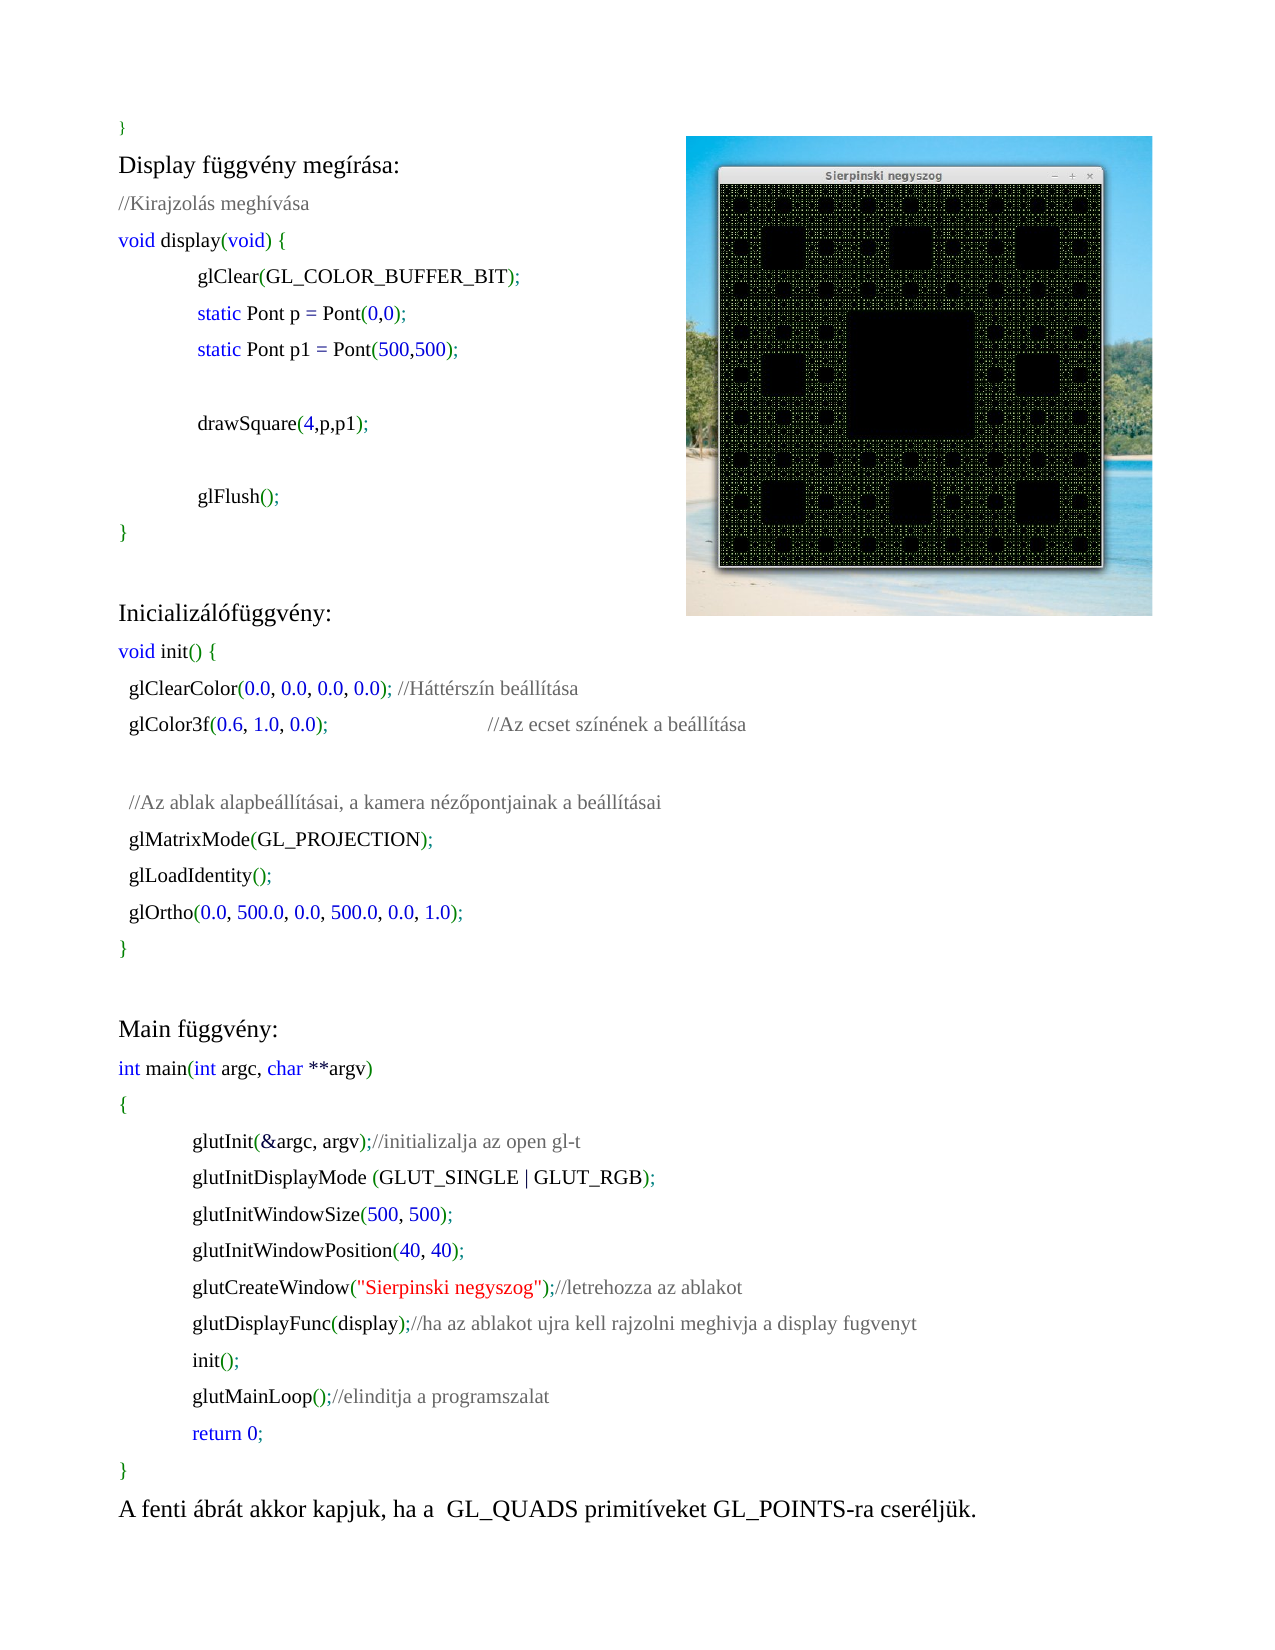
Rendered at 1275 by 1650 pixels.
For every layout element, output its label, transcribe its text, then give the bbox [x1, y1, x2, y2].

text glFlush(); [118, 483, 686, 508]
text glMatrixMode(GL_PROJECTION); [118, 827, 1157, 851]
text { [118, 1092, 1157, 1116]
text glutInitWindowSize(500, 500); [118, 1202, 1157, 1226]
text //Az ablak alapbeállításai, a kamera nézőpontjainak a beállításai [118, 790, 1157, 814]
text } [118, 520, 686, 544]
text void init() { [118, 639, 1157, 663]
text glClear(GL_COLOR_BUFFER_BIT); [118, 264, 686, 288]
text A fenti ábrát akkor kapjuk, ha a GL_QUADS primitíveket GL_POINTS-ra cseréljük. [118, 1494, 1157, 1523]
picture [686, 136, 1153, 616]
text static Pont p = Pont(0,0); [118, 301, 686, 325]
text static Pont p1 = Pont(500,500); [118, 337, 686, 361]
text Display függvény megírása: [118, 150, 686, 178]
text void display(void) { [118, 228, 686, 252]
text init(); [118, 1348, 1157, 1372]
text glutCreateWindow("Sierpinski negyszog");//letrehozza az ablakot [118, 1275, 1157, 1299]
text glutMainLoop();//elinditja a programszalat [118, 1384, 1157, 1408]
text drawSquare(4,p,p1); [118, 410, 686, 434]
text [1153, 520, 1157, 544]
text } [118, 936, 1157, 960]
text //Kirajzolás meghívása [118, 191, 686, 215]
text glOrtho(0.0, 500.0, 0.0, 500.0, 0.0, 1.0); [118, 900, 1157, 924]
text glColor3f(0.6, 1.0, 0.0); //Az ecset színének a beállítása [118, 712, 1157, 736]
text } [118, 118, 1157, 137]
text return 0; [118, 1421, 1157, 1445]
text Inicializálófüggvény: [118, 598, 1157, 627]
text Main függvény: [118, 1014, 1157, 1043]
text glutDisplayFunc(display);//ha az ablakot ujra kell rajzolni meghivja a display fugvenyt [118, 1311, 1157, 1335]
text glClearColor(0.0, 0.0, 0.0, 0.0); //Háttérszín beállítása [118, 676, 1157, 700]
text } [118, 1458, 1157, 1482]
text glutInitDisplayMode (GLUT_SINGLE | GLUT_RGB); [118, 1165, 1157, 1189]
text glutInit(&argc, argv);//initializalja az open gl-t [118, 1128, 1157, 1153]
text glLoadIdentity(); [118, 863, 1157, 887]
text int main(int argc, char **argv) [118, 1055, 1157, 1079]
text glutInitWindowPosition(40, 40); [118, 1238, 1157, 1262]
